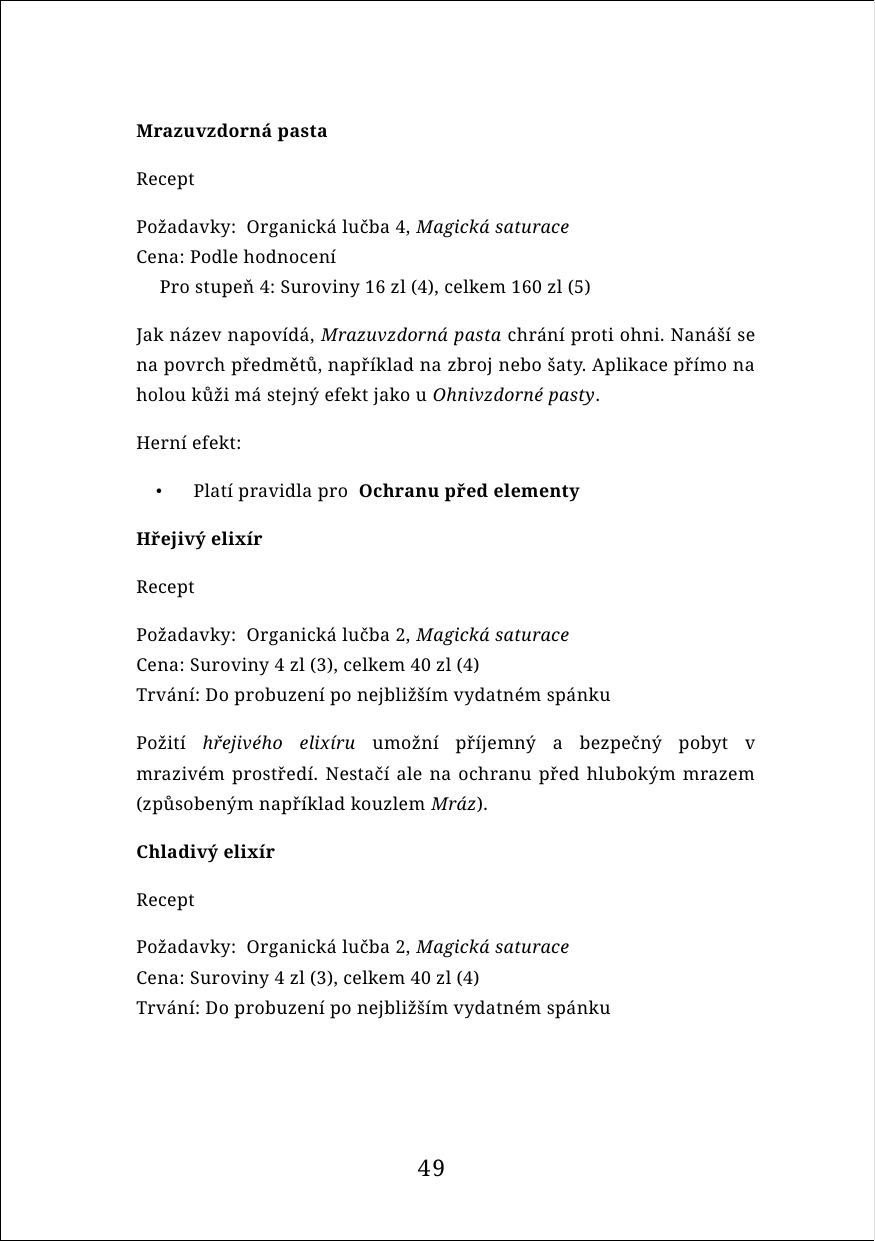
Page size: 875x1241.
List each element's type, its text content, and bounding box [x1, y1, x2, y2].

text Požadavky: Organická lučba 2, Magická saturace Cena: Suroviny 4 zl (3), celkem 40 zl (4) Trvání: Do probuzení po nejbližším vydatném spánku [136, 622, 756, 707]
text Hřejivý elixír [136, 527, 756, 551]
text Požadavky: Organická lučba 2, Magická saturace Cena: Suroviny 4 zl (3), celkem 40 zl (4) Trvání: Do probuzení po nejbližším vydatném spánku [136, 935, 756, 1019]
text Recept [136, 166, 756, 190]
text Mrazuvzdorná pasta [136, 118, 756, 142]
text Požadavky: Organická lučba 4, Magická saturace Cena: Podle hodnocení Pro stupeň 4: Suroviny 16 zl (4), celkem 160 zl (5) [136, 214, 756, 299]
text Chladivý elixír [136, 839, 756, 863]
list Platí pravidla pro Ochranu před elementy [156, 479, 756, 503]
text Herní efekt: [136, 431, 756, 455]
text Jak název napovídá, Mrazuvzdorná pasta chrání proti ohni. Nanáší se na povrch předmětů, například na zbroj nebo šaty. Aplikace přímo na holou kůži má stejný efekt jako u Ohnivzdorné pasty. [136, 322, 756, 407]
text Požití hřejivého elixíru umožní příjemný a bezpečný pobyt v mrazivém prostředí. Nestačí ale na ochranu před hlubokým mrazem (způsobeným například kouzlem Mráz). [136, 731, 756, 815]
text Recept [136, 574, 756, 599]
text Recept [136, 887, 756, 911]
